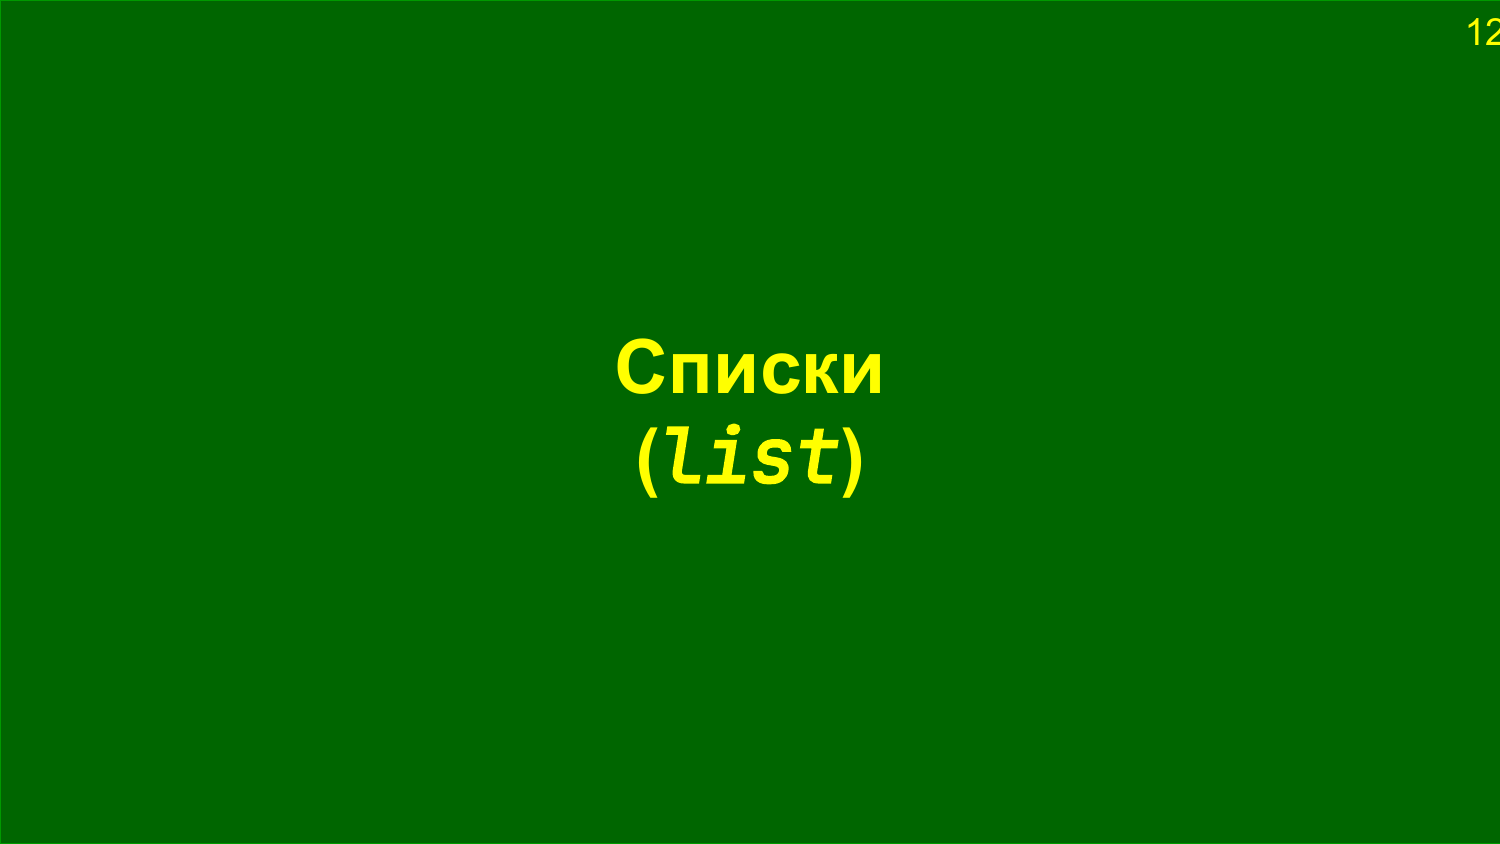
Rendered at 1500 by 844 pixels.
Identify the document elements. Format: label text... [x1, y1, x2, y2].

title Списки (list) [75, 320, 1426, 508]
